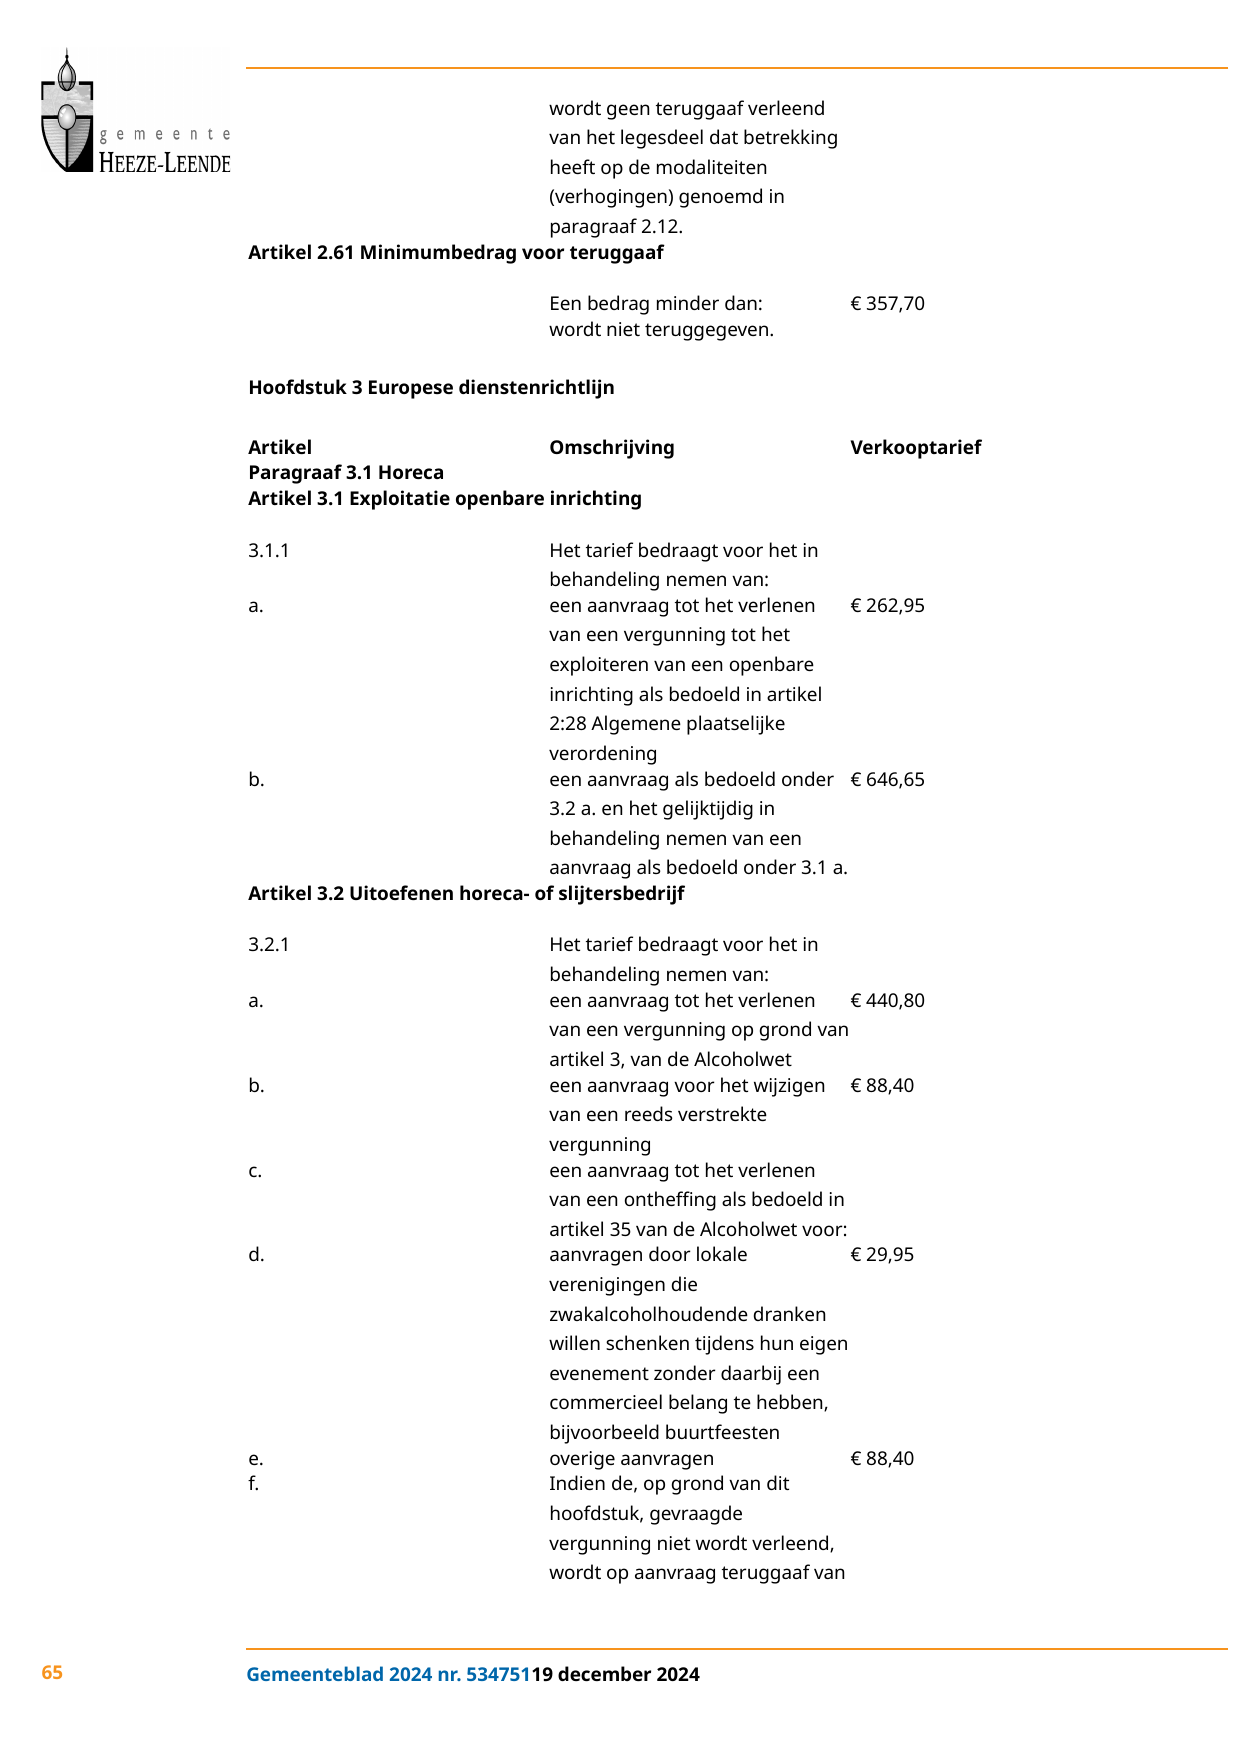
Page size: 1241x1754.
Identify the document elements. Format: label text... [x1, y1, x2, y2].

table_cell [248, 906, 549, 932]
table_cell [850, 1157, 1152, 1242]
table_cell € 646,65 [850, 766, 1152, 880]
table_cell € 440,80 [850, 987, 1152, 1072]
table_cell [549, 265, 850, 290]
table_cell aanvragen door lokale verenigingen die zwakalcoholhoudende dranken willen schenken tijdens hun eigen evenement zonder daarbij een commercieel belang te hebben, bijvoorbeeld buurtfeesten [549, 1242, 850, 1445]
table_cell [850, 316, 1152, 342]
table_cell [850, 1471, 1152, 1585]
table_cell a. [248, 987, 549, 1072]
table_header Artikel [248, 434, 549, 459]
table_cell [248, 265, 549, 290]
table_cell Het tarief bedraagt voor het in behandeling nemen van: [549, 537, 850, 592]
table_cell b. [248, 1072, 549, 1157]
table_header Verkooptarief [850, 434, 1152, 459]
table_cell € 357,70 [850, 290, 1152, 316]
table_cell [850, 95, 1152, 239]
table_cell f. [248, 1471, 549, 1585]
table_cell [248, 511, 549, 537]
table_cell Een bedrag minder dan: [549, 290, 850, 316]
table_cell € 88,40 [850, 1072, 1152, 1157]
table_cell e. [248, 1445, 549, 1471]
table_header Omschrijving [549, 434, 850, 459]
picture [41, 47, 231, 172]
table_cell [850, 906, 1152, 932]
table_cell [850, 537, 1152, 592]
table_cell a. [248, 592, 549, 766]
table_cell Artikel 2.61 Minimumbedrag voor teruggaaf [248, 239, 1152, 264]
table_cell wordt geen teruggaaf verleend van het legesdeel dat betrekking heeft op de modaliteiten (verhogingen) genoemd in paragraaf 2.12. [549, 95, 850, 239]
table_cell een aanvraag als bedoeld onder 3.2 a. en het gelijktijdig in behandeling nemen van een aanvraag als bedoeld onder 3.1 a. [549, 766, 850, 880]
table_cell [248, 316, 549, 342]
table_cell 3.2.1 [248, 932, 549, 987]
table_cell Het tarief bedraagt voor het in behandeling nemen van: [549, 932, 850, 987]
table_cell [850, 932, 1152, 987]
table_cell € 29,95 [850, 1242, 1152, 1445]
text Hoofdstuk 3 Europese dienstenrichtlijn [248, 374, 1152, 400]
table_cell Artikel 3.2 Uitoefenen horeca- of slijtersbedrijf [248, 880, 1152, 906]
table_cell een aanvraag voor het wijzigen van een reeds verstrekte vergunning [549, 1072, 850, 1157]
table_cell Indien de, op grond van dit hoofdstuk, gevraagde vergunning niet wordt verleend, wordt op aanvraag teruggaaf van [549, 1471, 850, 1585]
table_cell € 262,95 [850, 592, 1152, 766]
table_cell € 88,40 [850, 1445, 1152, 1471]
table_cell [248, 95, 549, 239]
table_cell Artikel 3.1 Exploitatie openbare inrichting [248, 485, 1152, 511]
table_cell wordt niet teruggegeven. [549, 316, 850, 342]
table_cell [549, 906, 850, 932]
table_cell [248, 290, 549, 316]
table_cell 3.1.1 [248, 537, 549, 592]
table_cell overige aanvragen [549, 1445, 850, 1471]
table_cell c. [248, 1157, 549, 1242]
table_cell een aanvraag tot het verlenen van een ontheffing als bedoeld in artikel 35 van de Alcoholwet voor: [549, 1157, 850, 1242]
table_cell [549, 511, 850, 537]
table_cell Paragraaf 3.1 Horeca [248, 460, 1152, 485]
table_cell een aanvraag tot het verlenen van een vergunning tot het exploiteren van een openbare inrichting als bedoeld in artikel 2:28 Algemene plaatselijke verordening [549, 592, 850, 766]
table_cell d. [248, 1242, 549, 1445]
table_cell [850, 265, 1152, 290]
table_cell een aanvraag tot het verlenen van een vergunning op grond van artikel 3, van de Alcoholwet [549, 987, 850, 1072]
table_cell b. [248, 766, 549, 880]
table_cell [850, 511, 1152, 537]
